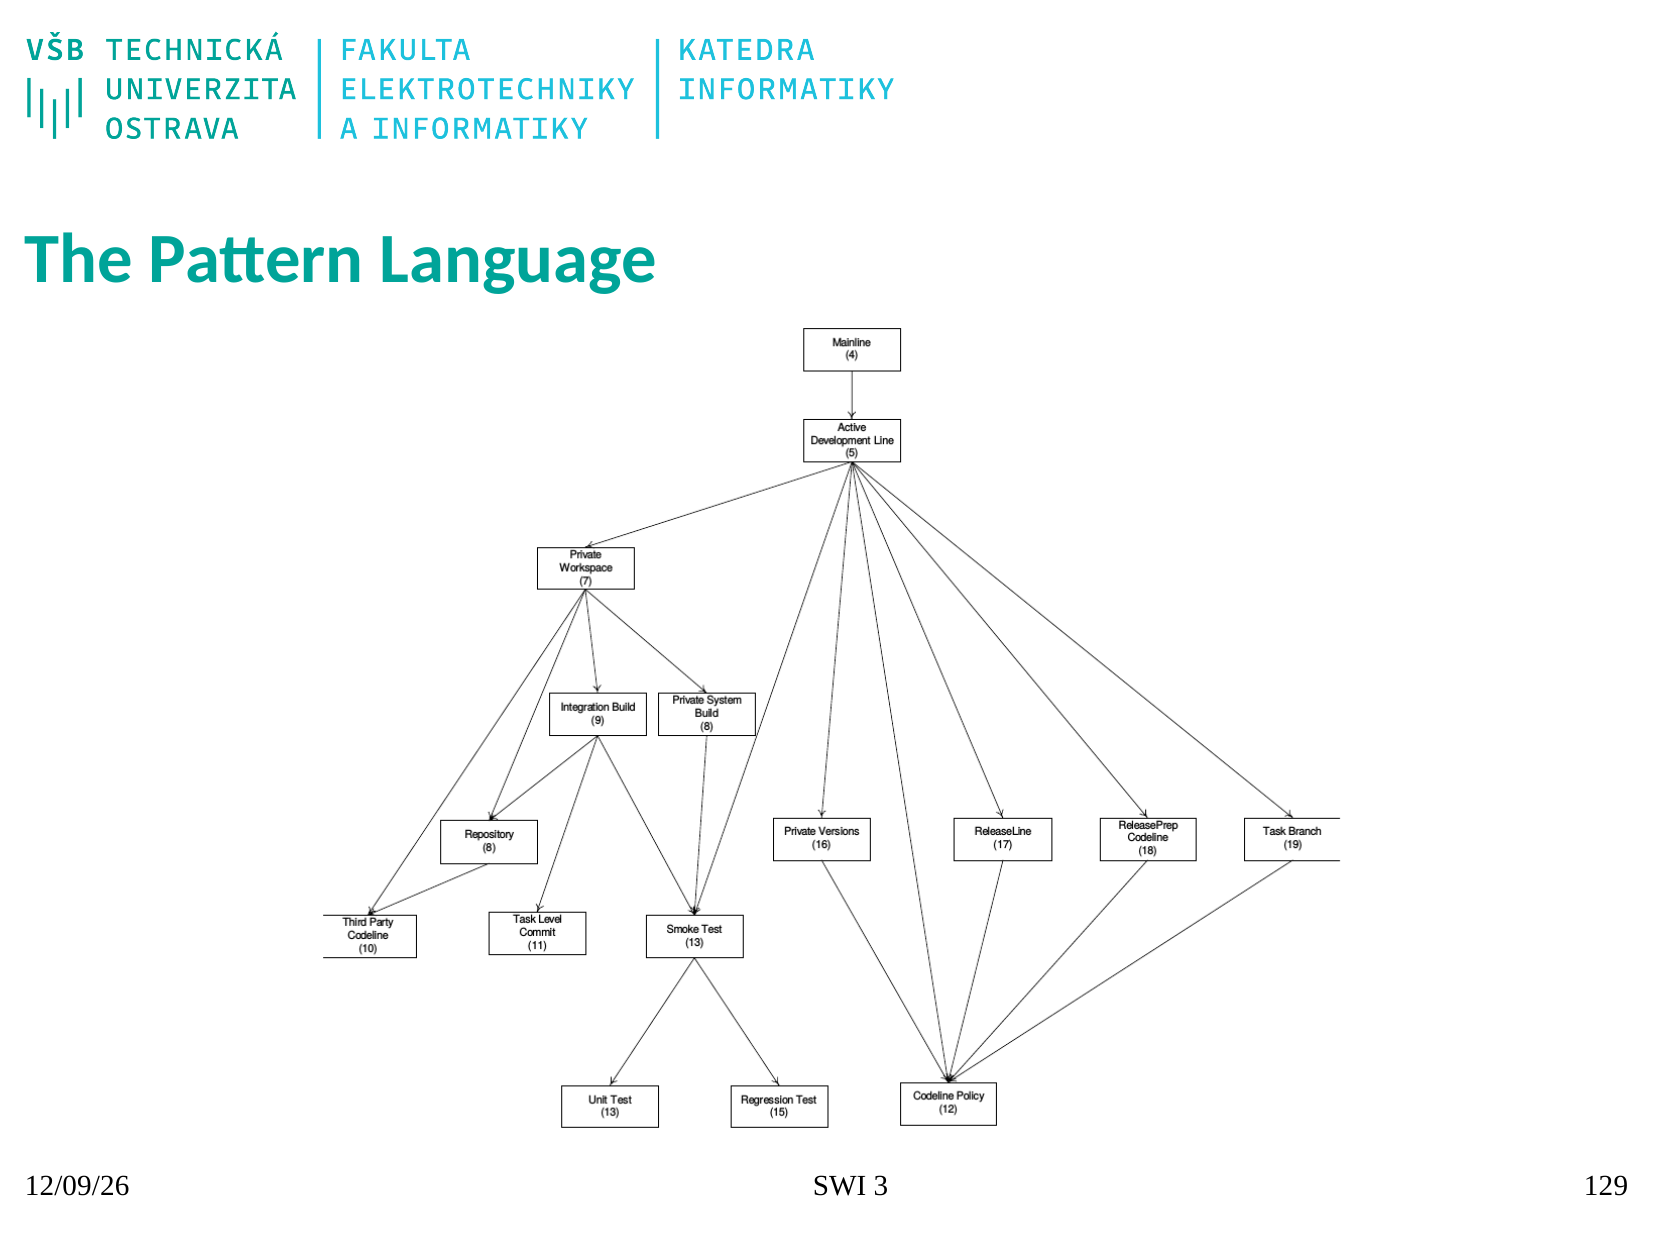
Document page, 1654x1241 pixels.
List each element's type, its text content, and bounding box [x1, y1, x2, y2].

picture [304, 318, 1355, 1146]
title The Pattern Language [24, 169, 1629, 300]
picture [26, 31, 894, 139]
